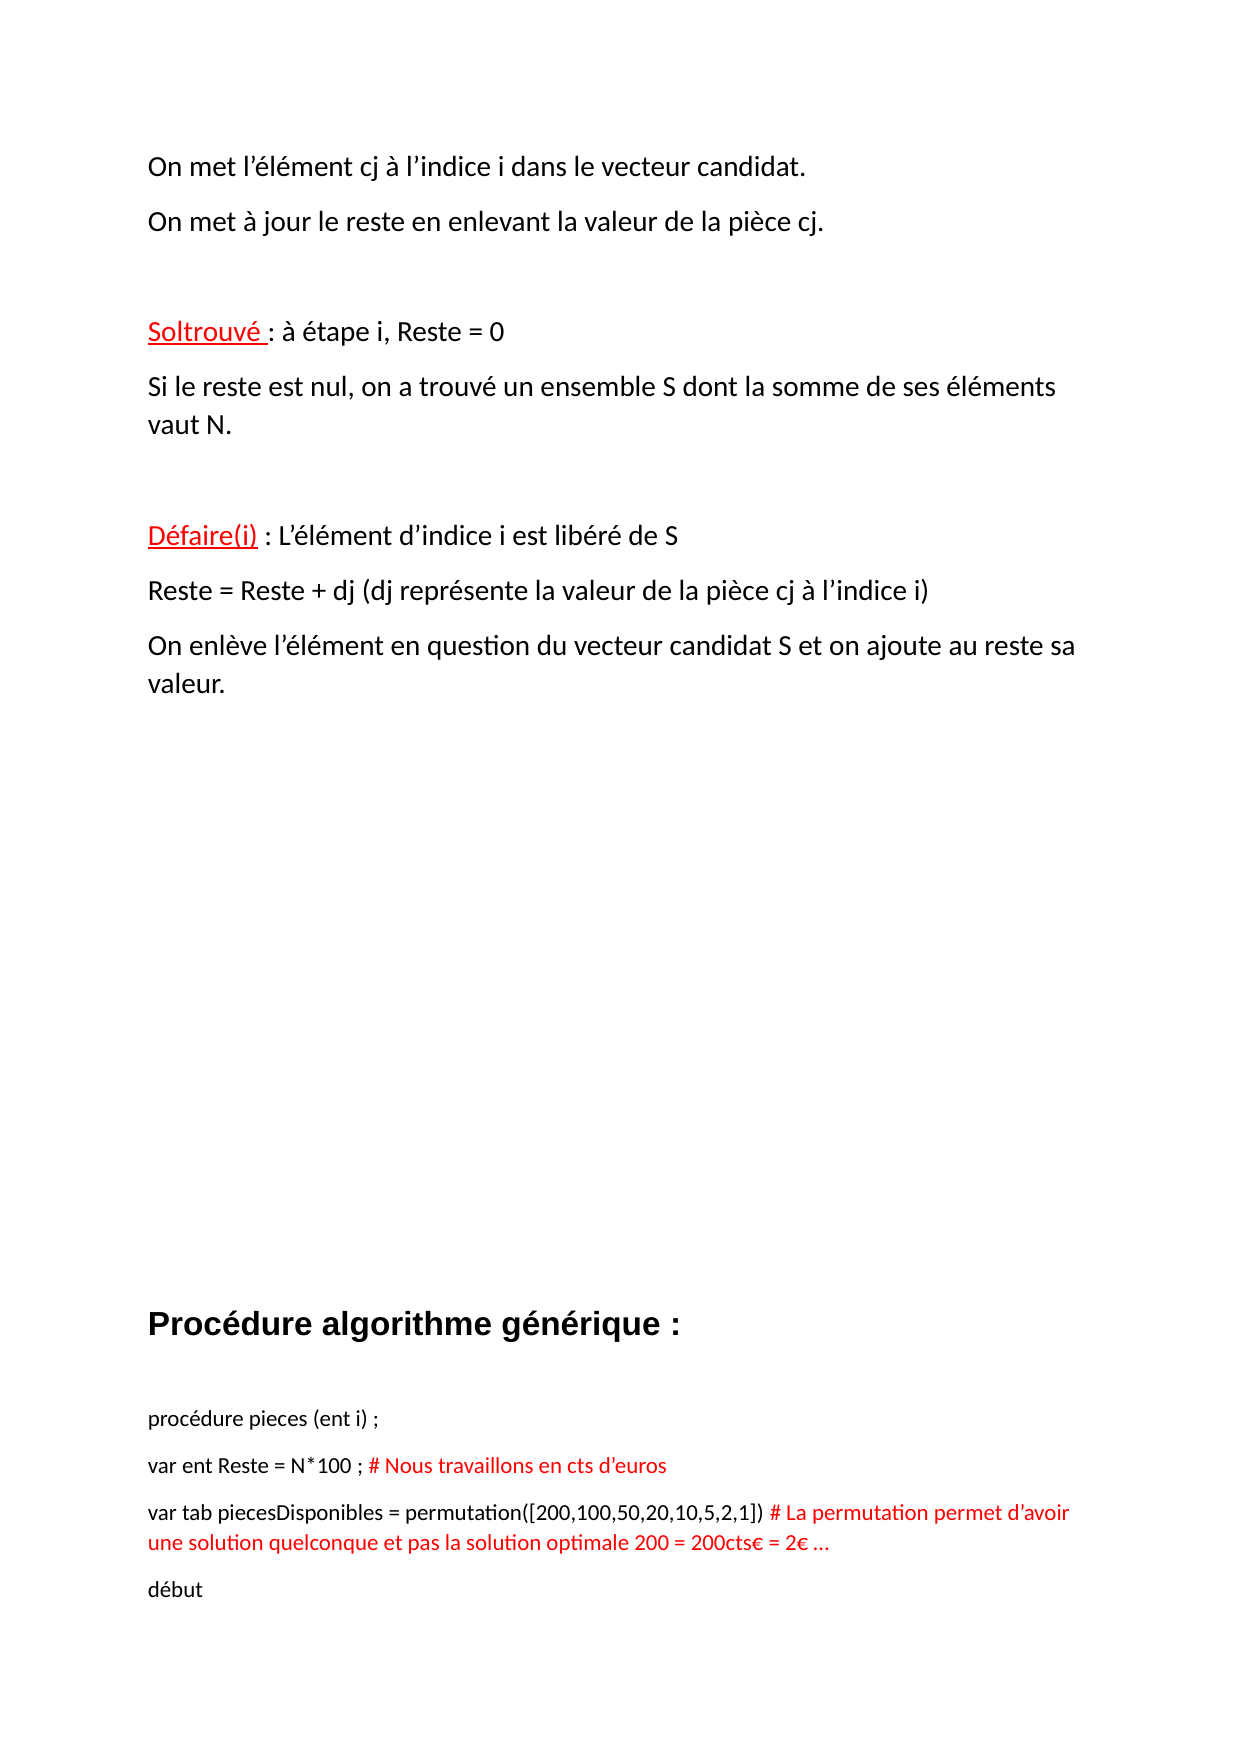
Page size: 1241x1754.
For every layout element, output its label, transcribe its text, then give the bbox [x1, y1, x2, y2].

text On met l’élément cj à l’indice i dans le vecteur candidat. [148, 148, 1093, 183]
subtitle Procédure algorithme générique : [148, 1303, 1093, 1342]
text var tab piecesDisponibles = permutation([200,100,50,20,10,5,2,1]) # La permutation permet d’avoir une solution quelconque et pas la solution optimale 200 = 200cts€ = 2€ … [148, 1498, 1093, 1556]
text var ent Reste = N*100 ; # Nous travaillons en cts d’euros [148, 1451, 1093, 1479]
text On met à jour le reste en enlevant la valeur de la pièce cj. [148, 203, 1093, 238]
text début [148, 1575, 1093, 1603]
text Reste = Reste + dj (dj représente la valeur de la pièce cj à l’indice i) [148, 572, 1093, 607]
text On enlève l’élément en question du vecteur candidat S et on ajoute au reste sa valeur. [148, 627, 1093, 701]
text Si le reste est nul, on a trouvé un ensemble S dont la somme de ses éléments vaut N. [148, 368, 1093, 442]
text Défaire(i) : L’élément d’indice i est libéré de S [148, 517, 1093, 552]
text procédure pieces (ent i) ; [148, 1404, 1093, 1432]
text Soltrouvé : à étape i, Reste = 0 [148, 313, 1093, 348]
